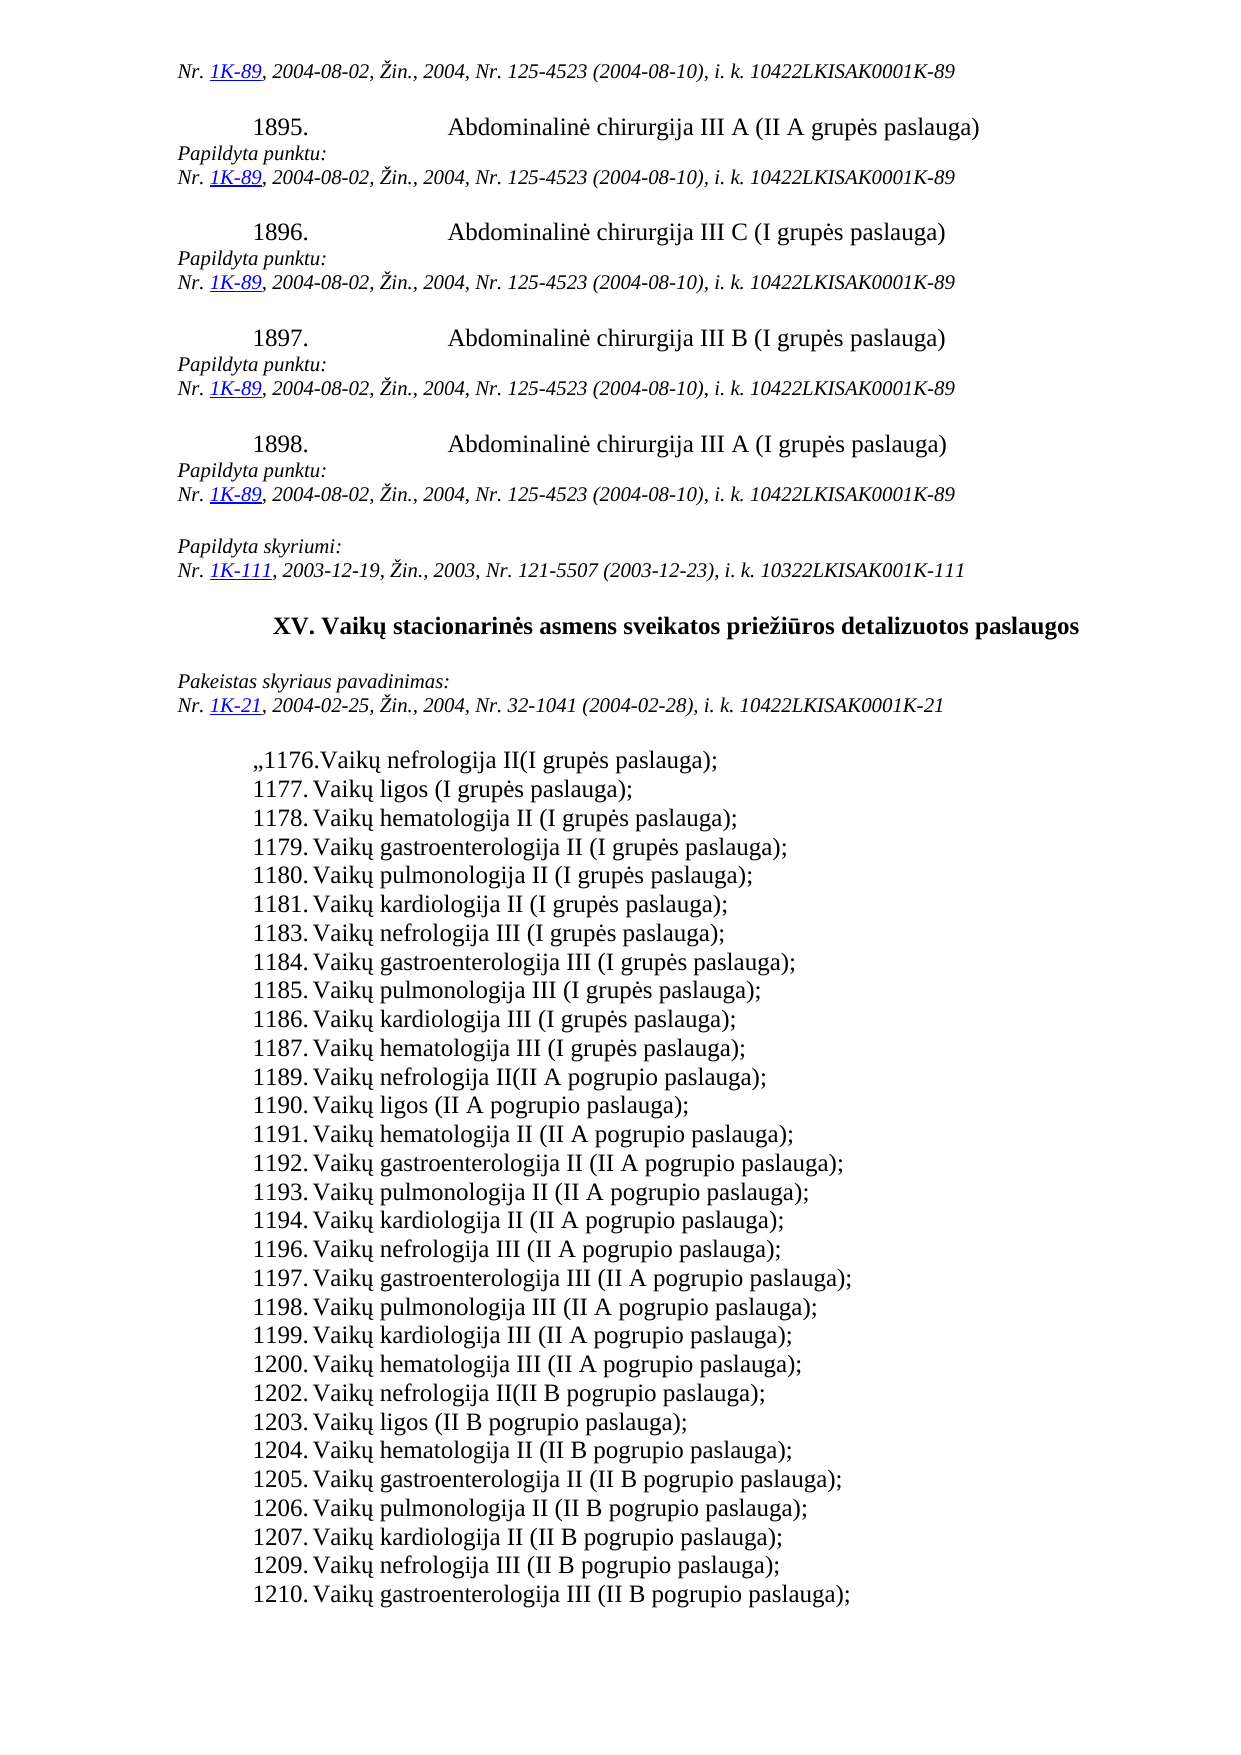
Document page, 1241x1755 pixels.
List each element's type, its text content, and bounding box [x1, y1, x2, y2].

text 1203. Vaikų ligos (II B pogrupio paslauga); [177, 1407, 1181, 1436]
text 1194. Vaikų kardiologija II (II A pogrupio paslauga); [177, 1206, 1181, 1234]
text 1186. Vaikų kardiologija III (I grupės paslauga); [177, 1004, 1181, 1033]
text 1209. Vaikų nefrologija III (II B pogrupio paslauga); [177, 1551, 1181, 1579]
text Nr. 1K-89, 2004-08-02, Žin., 2004, Nr. 125-4523 (2004-08-10), i. k. 10422LKISAK0001K-89 [177, 376, 1181, 400]
text 1207. Vaikų kardiologija II (II B pogrupio paslauga); [177, 1522, 1181, 1551]
text 1189. Vaikų nefrologija II(II A pogrupio paslauga); [177, 1062, 1181, 1091]
text 1206. Vaikų pulmonologija II (II B pogrupio paslauga); [177, 1493, 1181, 1522]
text 1181. Vaikų kardiologija II (I grupės paslauga); [177, 889, 1181, 918]
text 1177. Vaikų ligos (I grupės paslauga); [177, 774, 1181, 803]
text 1178. Vaikų hematologija II (I grupės paslauga); [177, 803, 1181, 832]
text Papildyta punktu: [177, 457, 1181, 482]
text „1176.Vaikų nefrologija II(I grupės paslauga); [177, 746, 1181, 774]
text Nr. 1K-89, 2004-08-02, Žin., 2004, Nr. 125-4523 (2004-08-10), i. k. 10422LKISAK0001K-89 [177, 270, 1181, 294]
text 1197. Vaikų gastroenterologija III (II A pogrupio paslauga); [177, 1263, 1181, 1292]
text 1187. Vaikų hematologija III (I grupės paslauga); [177, 1033, 1181, 1062]
text Nr. 1K-89, 2004-08-02, Žin., 2004, Nr. 125-4523 (2004-08-10), i. k. 10422LKISAK0001K-89 [177, 59, 1181, 83]
text 1199. Vaikų kardiologija III (II A pogrupio paslauga); [177, 1321, 1181, 1349]
text Nr. 1K-89, 2004-08-02, Žin., 2004, Nr. 125-4523 (2004-08-10), i. k. 10422LKISAK0001K-89 [177, 165, 1181, 189]
text 1204. Vaikų hematologija II (II B pogrupio paslauga); [177, 1436, 1181, 1464]
text Nr. 1K-89, 2004-08-02, Žin., 2004, Nr. 125-4523 (2004-08-10), i. k. 10422LKISAK0001K-89 [177, 482, 1181, 506]
text Papildyta punktu: [177, 246, 1181, 270]
text Papildyta punktu: [177, 141, 1181, 165]
text Pakeistas skyriaus pavadinimas: [177, 669, 1181, 693]
text 1202. Vaikų nefrologija II(II B pogrupio paslauga); [177, 1378, 1181, 1407]
text 1896. Abdominalinė chirurgija III C (I grupės paslauga) [177, 217, 1181, 246]
text 1193. Vaikų pulmonologija II (II A pogrupio paslauga); [177, 1177, 1181, 1206]
text 1196. Vaikų nefrologija III (II A pogrupio paslauga); [177, 1234, 1181, 1263]
text 1198. Vaikų pulmonologija III (II A pogrupio paslauga); [177, 1292, 1181, 1321]
text 1200. Vaikų hematologija III (II A pogrupio paslauga); [177, 1349, 1181, 1378]
text 1183. Vaikų nefrologija III (I grupės paslauga); [177, 918, 1181, 947]
text Nr. 1K-21, 2004-02-25, Žin., 2004, Nr. 32-1041 (2004-02-28), i. k. 10422LKISAK0001K-21 [177, 693, 1181, 717]
text XV. Vaikų stacionarinės asmens sveikatos priežiūros detalizuotos paslaugos [177, 611, 1181, 640]
text 1179. Vaikų gastroenterologija II (I grupės paslauga); [177, 832, 1181, 861]
text 1191. Vaikų hematologija II (II A pogrupio paslauga); [177, 1119, 1181, 1148]
text 1897. Abdominalinė chirurgija III B (I grupės paslauga) [177, 323, 1181, 352]
text 1184. Vaikų gastroenterologija III (I grupės paslauga); [177, 947, 1181, 976]
text 1192. Vaikų gastroenterologija II (II A pogrupio paslauga); [177, 1148, 1181, 1177]
text 1190. Vaikų ligos (II A pogrupio paslauga); [177, 1091, 1181, 1119]
text 1895. Abdominalinė chirurgija III A (II A grupės paslauga) [177, 112, 1181, 141]
text 1898. Abdominalinė chirurgija III A (I grupės paslauga) [177, 429, 1181, 457]
text 1185. Vaikų pulmonologija III (I grupės paslauga); [177, 976, 1181, 1004]
text Papildyta skyriumi: [177, 534, 1181, 558]
text 1210. Vaikų gastroenterologija III (II B pogrupio paslauga); [177, 1579, 1181, 1608]
text 1205. Vaikų gastroenterologija II (II B pogrupio paslauga); [177, 1464, 1181, 1493]
text Nr. 1K-111, 2003-12-19, Žin., 2003, Nr. 121-5507 (2003-12-23), i. k. 10322LKISAK001K-111 [177, 558, 1181, 582]
text 1180. Vaikų pulmonologija II (I grupės paslauga); [177, 861, 1181, 889]
text Papildyta punktu: [177, 352, 1181, 376]
